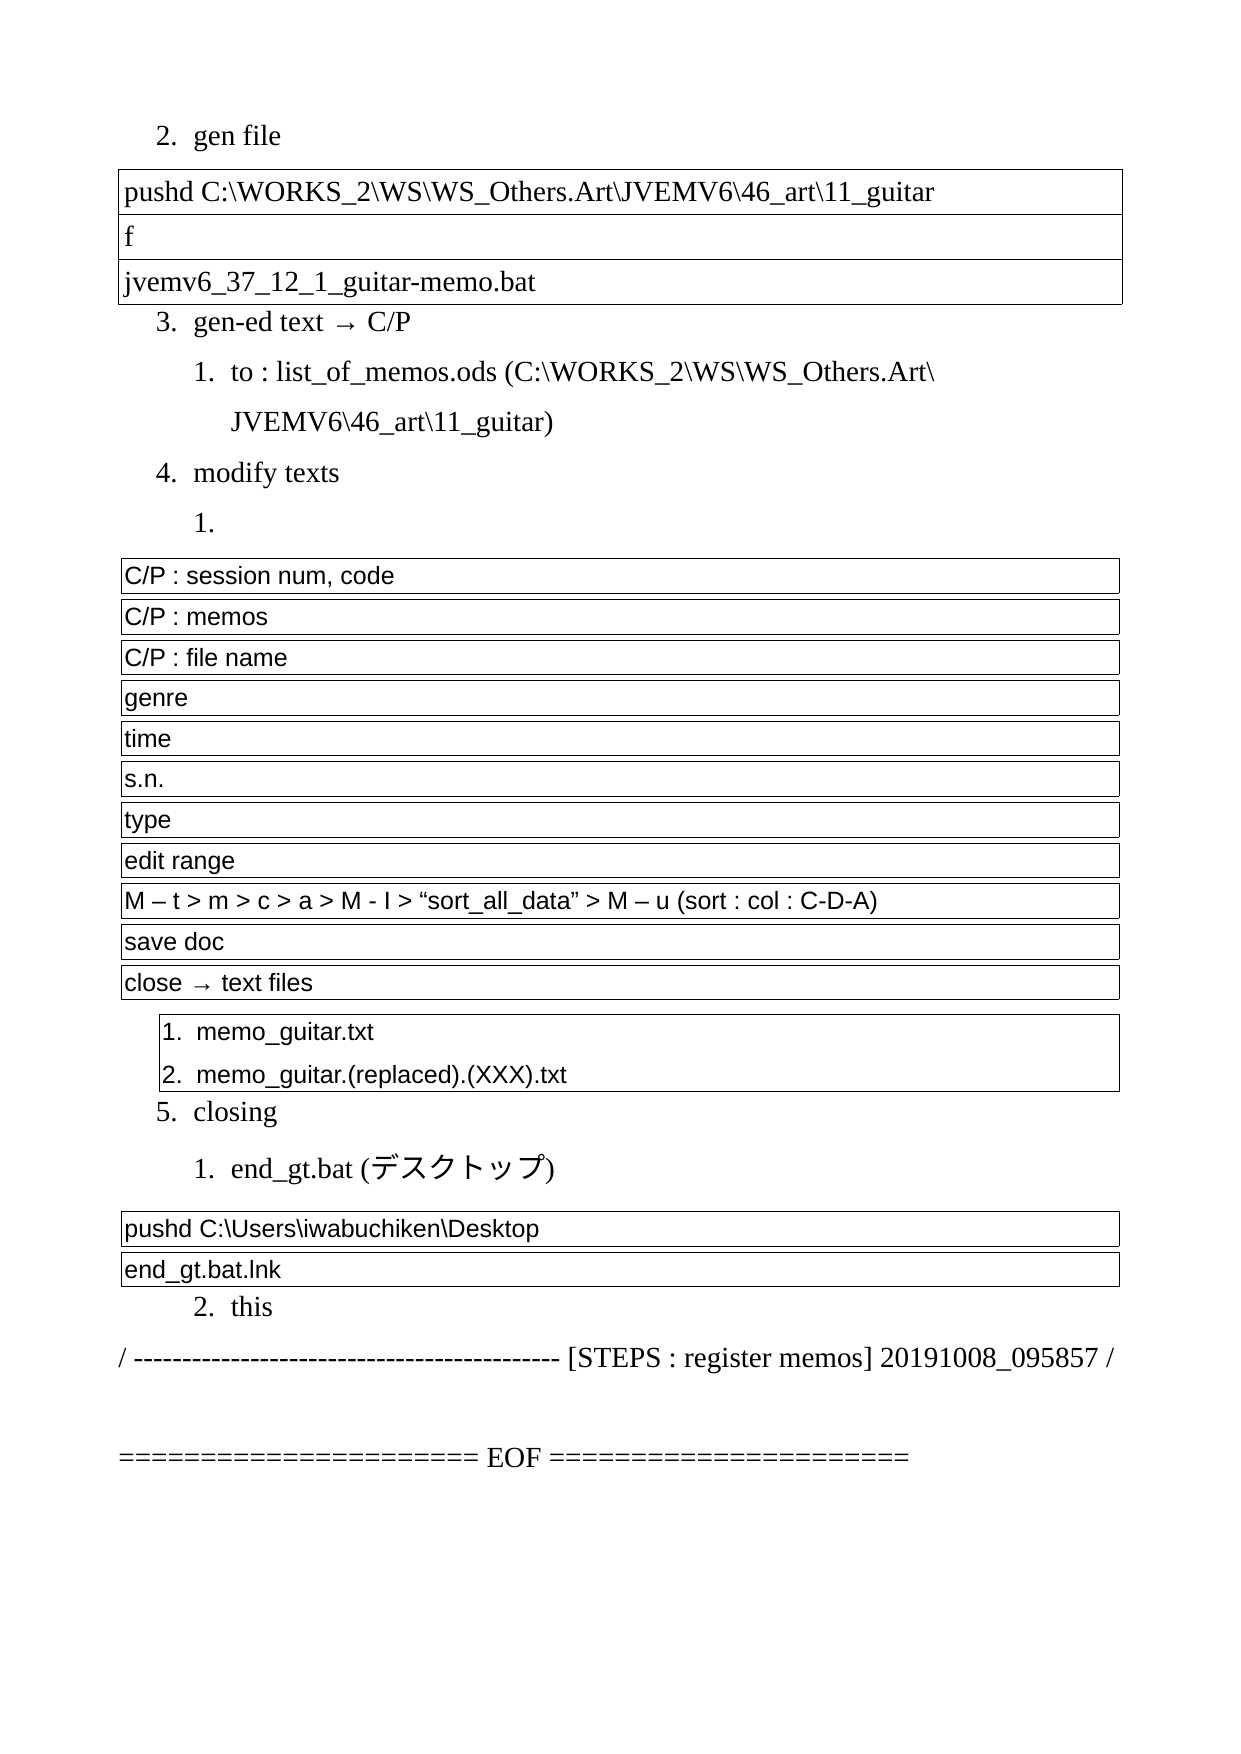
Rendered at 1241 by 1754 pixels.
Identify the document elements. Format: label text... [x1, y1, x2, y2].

table_cell type [118, 799, 1122, 840]
list this [193, 1289, 1122, 1323]
table_header C/P : session num, code [118, 555, 1122, 596]
table_cell time [118, 718, 1122, 758]
table_cell end_gt.bat.lnk [118, 1249, 1122, 1289]
table_cell s.n. [118, 759, 1122, 799]
table_cell edit range [118, 840, 1122, 880]
table_cell close → text files memo_guitar.txt memo_guitar.(replaced).(XXX).txt [118, 962, 1122, 1094]
table_cell M – t > m > c > a > M - I > “sort_all_data” > M – u (sort : col : C-D-A) [118, 880, 1122, 921]
list to : list_of_memos.ods (C:\WORKS_2\WS\WS_Others.Art\JVEMV6\46_art\11_guitar) [193, 354, 1122, 438]
table_cell C/P : memos [118, 596, 1122, 637]
table_cell C/P : file name [118, 637, 1122, 677]
list closing [156, 1094, 1122, 1128]
list gen file [156, 118, 1122, 152]
table_cell genre [118, 677, 1122, 718]
table_cell save doc [118, 921, 1122, 962]
list gen-ed text → C/P [156, 305, 1122, 337]
table_cell f [119, 215, 1122, 259]
table_header pushd C:\Users\iwabuchiken\Desktop [118, 1208, 1122, 1249]
table_cell jvemv6_37_12_1_guitar-memo.bat [119, 260, 1122, 304]
table_header pushd C:\WORKS_2\WS\WS_Others.Art\JVEMV6\46_art\11_guitar [119, 170, 1122, 213]
text ====================== EOF ====================== [118, 1441, 1122, 1474]
text / -------------------------------------------- [STEPS : register memos] 20191008_095857 / [118, 1340, 1122, 1373]
list modify texts [156, 455, 1122, 488]
list end_gt.bat (デスクトップ) [193, 1145, 1122, 1187]
